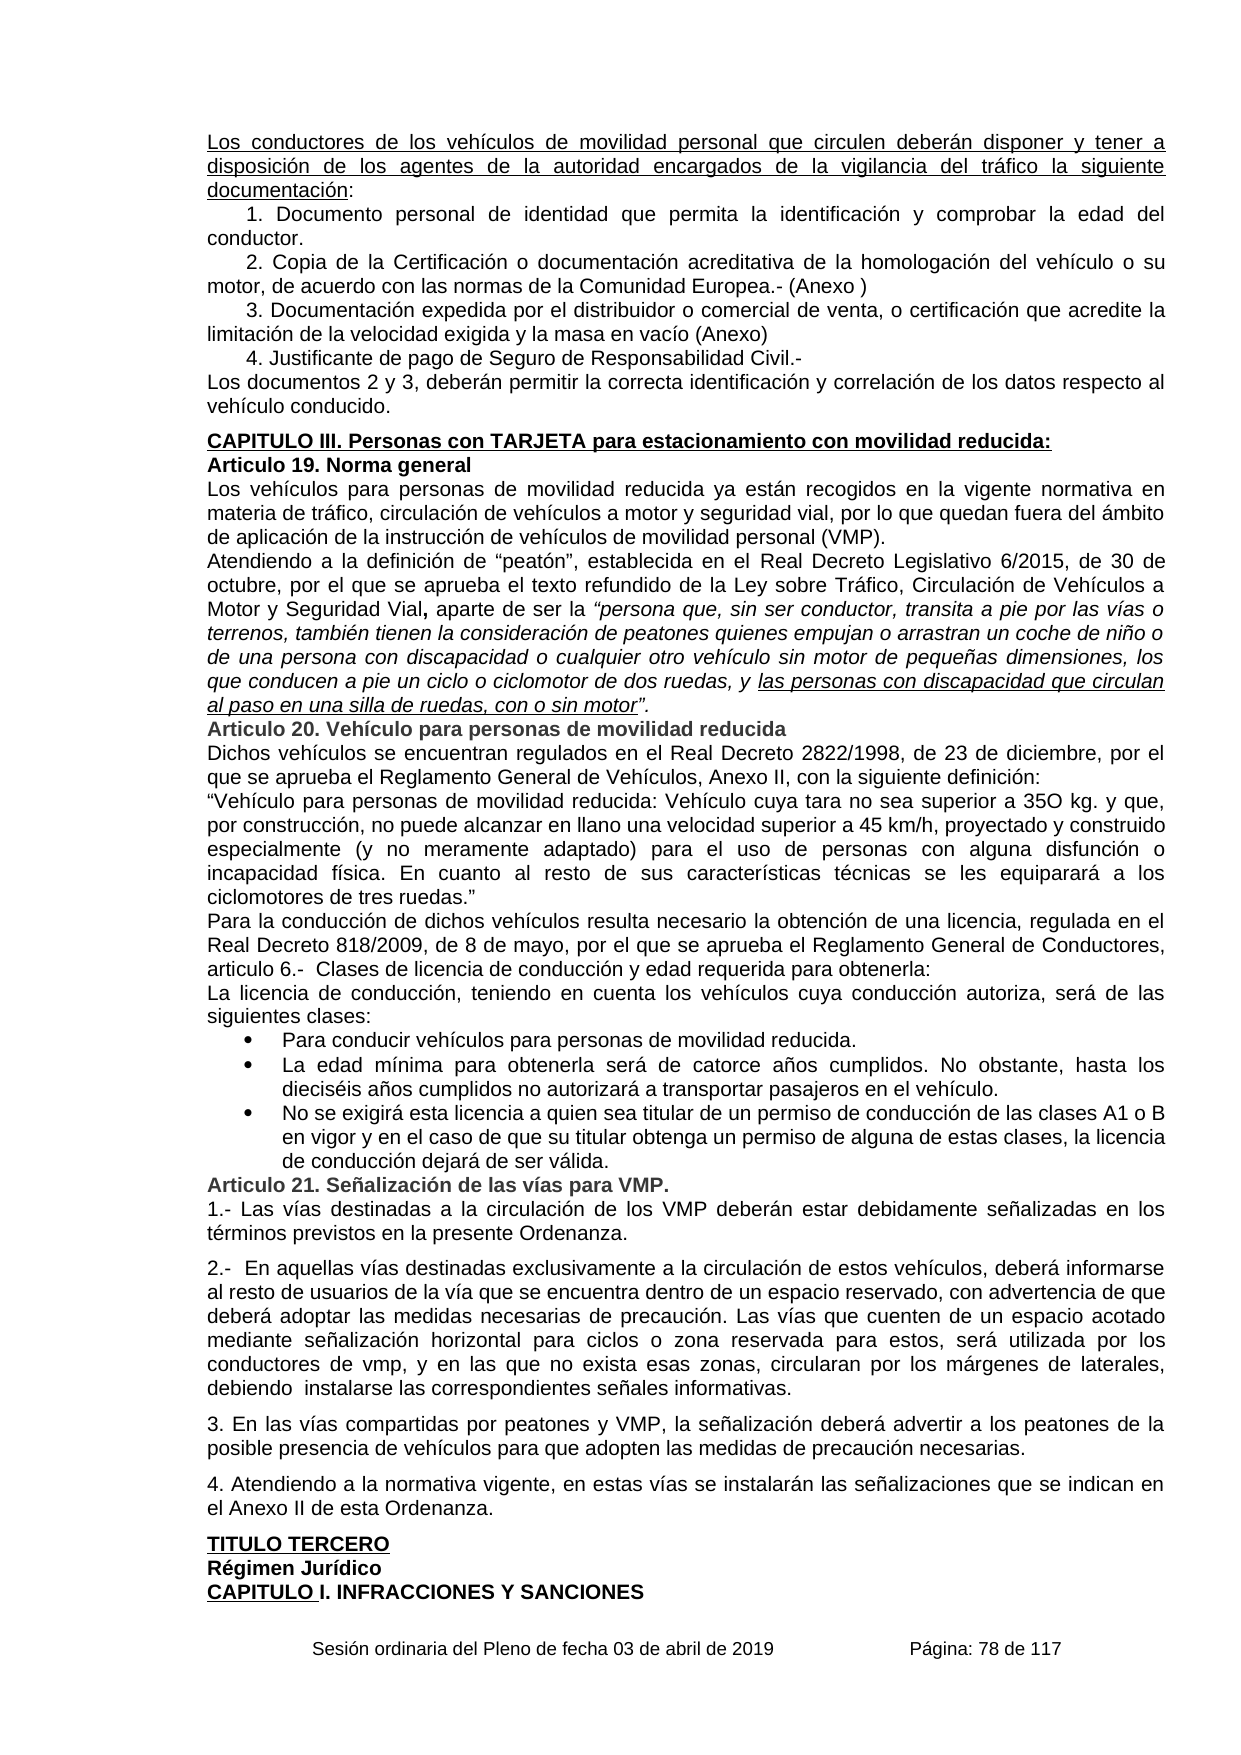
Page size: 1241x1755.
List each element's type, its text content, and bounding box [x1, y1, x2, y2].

text Articulo 19. Norma general [207, 453, 1167, 477]
list No se exigirá esta licencia a quien sea titular de un permiso de conducción de las clases A1 o B en vigor y en el caso de que su titular obtenga un permiso de alguna de estas clases, la licencia de conducción dejará de ser válida. [244, 1100, 1167, 1172]
text 4. Atendiendo a la normativa vigente, en estas vías se instalarán las señalizaciones que se indican en el Anexo II de esta Ordenanza. [207, 1472, 1167, 1520]
subtitle Dichos vehículos se encuentran regulados en el Real Decreto 2822/1998, de 23 de diciembre, por el que se aprueba el Reglamento General de Vehículos, Anexo II, con la siguiente definición: [207, 741, 1167, 789]
text 2. Copia de la Certificación o documentación acreditativa de la homologación del vehículo o su motor, de acuerdo con las normas de la Comunidad Europea.- (Anexo ) [207, 250, 1167, 298]
list La edad mínima para obtenerla será de catorce años cumplidos. No obstante, hasta los dieciséis años cumplidos no autorizará a transportar pasajeros en el vehículo. [244, 1052, 1167, 1100]
text Régimen Jurídico [207, 1556, 1167, 1580]
text La licencia de conducción, teniendo en cuenta los vehículos cuya conducción autoriza, será de las siguientes clases: [207, 980, 1167, 1028]
text CAPITULO III. Personas con TARJETA para estacionamiento con movilidad reducida: [207, 429, 1167, 453]
text Articulo 20. Vehículo para personas de movilidad reducida [207, 717, 1167, 741]
text “Vehículo para personas de movilidad reducida: Vehículo cuya tara no sea superior a 35O kg. y que, por construcción, no puede alcanzar en llano una velocidad superior a 45 km/h, proyectado y construido especialmente (y no meramente adaptado) para el uso de personas con alguna disfunción o incapacidad física. En cuanto al resto de sus características técnicas se les equiparará a los ciclomotores de tres ruedas.” [207, 789, 1167, 908]
text Los documentos 2 y 3, deberán permitir la correcta identificación y correlación de los datos respecto al vehículo conducido. [207, 369, 1167, 417]
text CAPITULO I. INFRACCIONES Y SANCIONES [207, 1580, 1167, 1604]
text 4. Justificante de pago de Seguro de Responsabilidad Civil.- [207, 346, 1167, 369]
text Los vehículos para personas de movilidad reducida ya están recogidos en la vigente normativa en materia de tráfico, circulación de vehículos a motor y seguridad vial, por lo que quedan fuera del ámbito de aplicación de la instrucción de vehículos de movilidad personal (VMP). [207, 477, 1167, 549]
subtitle Para la conducción de dichos vehículos resulta necesario la obtención de una licencia, regulada en el Real Decreto 818/2009, de 8 de mayo, por el que se aprueba el Reglamento General de Conductores, articulo 6.- Clases de licencia de conducción y edad requerida para obtenerla: [207, 908, 1167, 980]
text Los conductores de los vehículos de movilidad personal que circulen deberán disponer y tener a disposición de los agentes de la autoridad encargados de la vigilancia del tráfico la siguiente documentación: [207, 130, 1167, 202]
text 1.- Las vías destinadas a la circulación de los VMP deberán estar debidamente señalizadas en los términos previstos en la presente Ordenanza. [207, 1196, 1167, 1244]
text 1. Documento personal de identidad que permita la identificación y comprobar la edad del conductor. [207, 202, 1167, 250]
text Atendiendo a la definición de “peatón”, establecida en el Real Decreto Legislativo 6/2015, de 30 de octubre, por el que se aprueba el texto refundido de la Ley sobre Tráfico, Circulación de Vehículos a Motor y Seguridad Vial, aparte de ser la “persona que, sin ser conductor, transita a pie por las vías o terrenos, también tienen la consideración de peatones quienes empujan o arrastran un coche de niño o de una persona con discapacidad o cualquier otro vehículo sin motor de pequeñas dimensiones, los que conducen a pie un ciclo o ciclomotor de dos ruedas, y las personas con discapacidad que circulan al paso en una silla de ruedas, con o sin motor”. [207, 549, 1167, 717]
text 2.- En aquellas vías destinadas exclusivamente a la circulación de estos vehículos, deberá informarse al resto de usuarios de la vía que se encuentra dentro de un espacio reservado, con advertencia de que deberá adoptar las medidas necesarias de precaución. Las vías que cuenten de un espacio acotado mediante señalización horizontal para ciclos o zona reservada para estos, será utilizada por los conductores de vmp, y en las que no exista esas zonas, circularan por los márgenes de laterales, debiendo instalarse las correspondientes señales informativas. [207, 1256, 1167, 1400]
text TITULO TERCERO [207, 1532, 1167, 1556]
list Para conducir vehículos para personas de movilidad reducida. [244, 1028, 1167, 1052]
text 3. En las vías compartidas por peatones y VMP, la señalización deberá advertir a los peatones de la posible presencia de vehículos para que adopten las medidas de precaución necesarias. [207, 1412, 1167, 1460]
text Articulo 21. Señalización de las vías para VMP. [207, 1172, 1167, 1196]
text 3. Documentación expedida por el distribuidor o comercial de venta, o certificación que acredite la limitación de la velocidad exigida y la masa en vacío (Anexo) [207, 298, 1167, 346]
